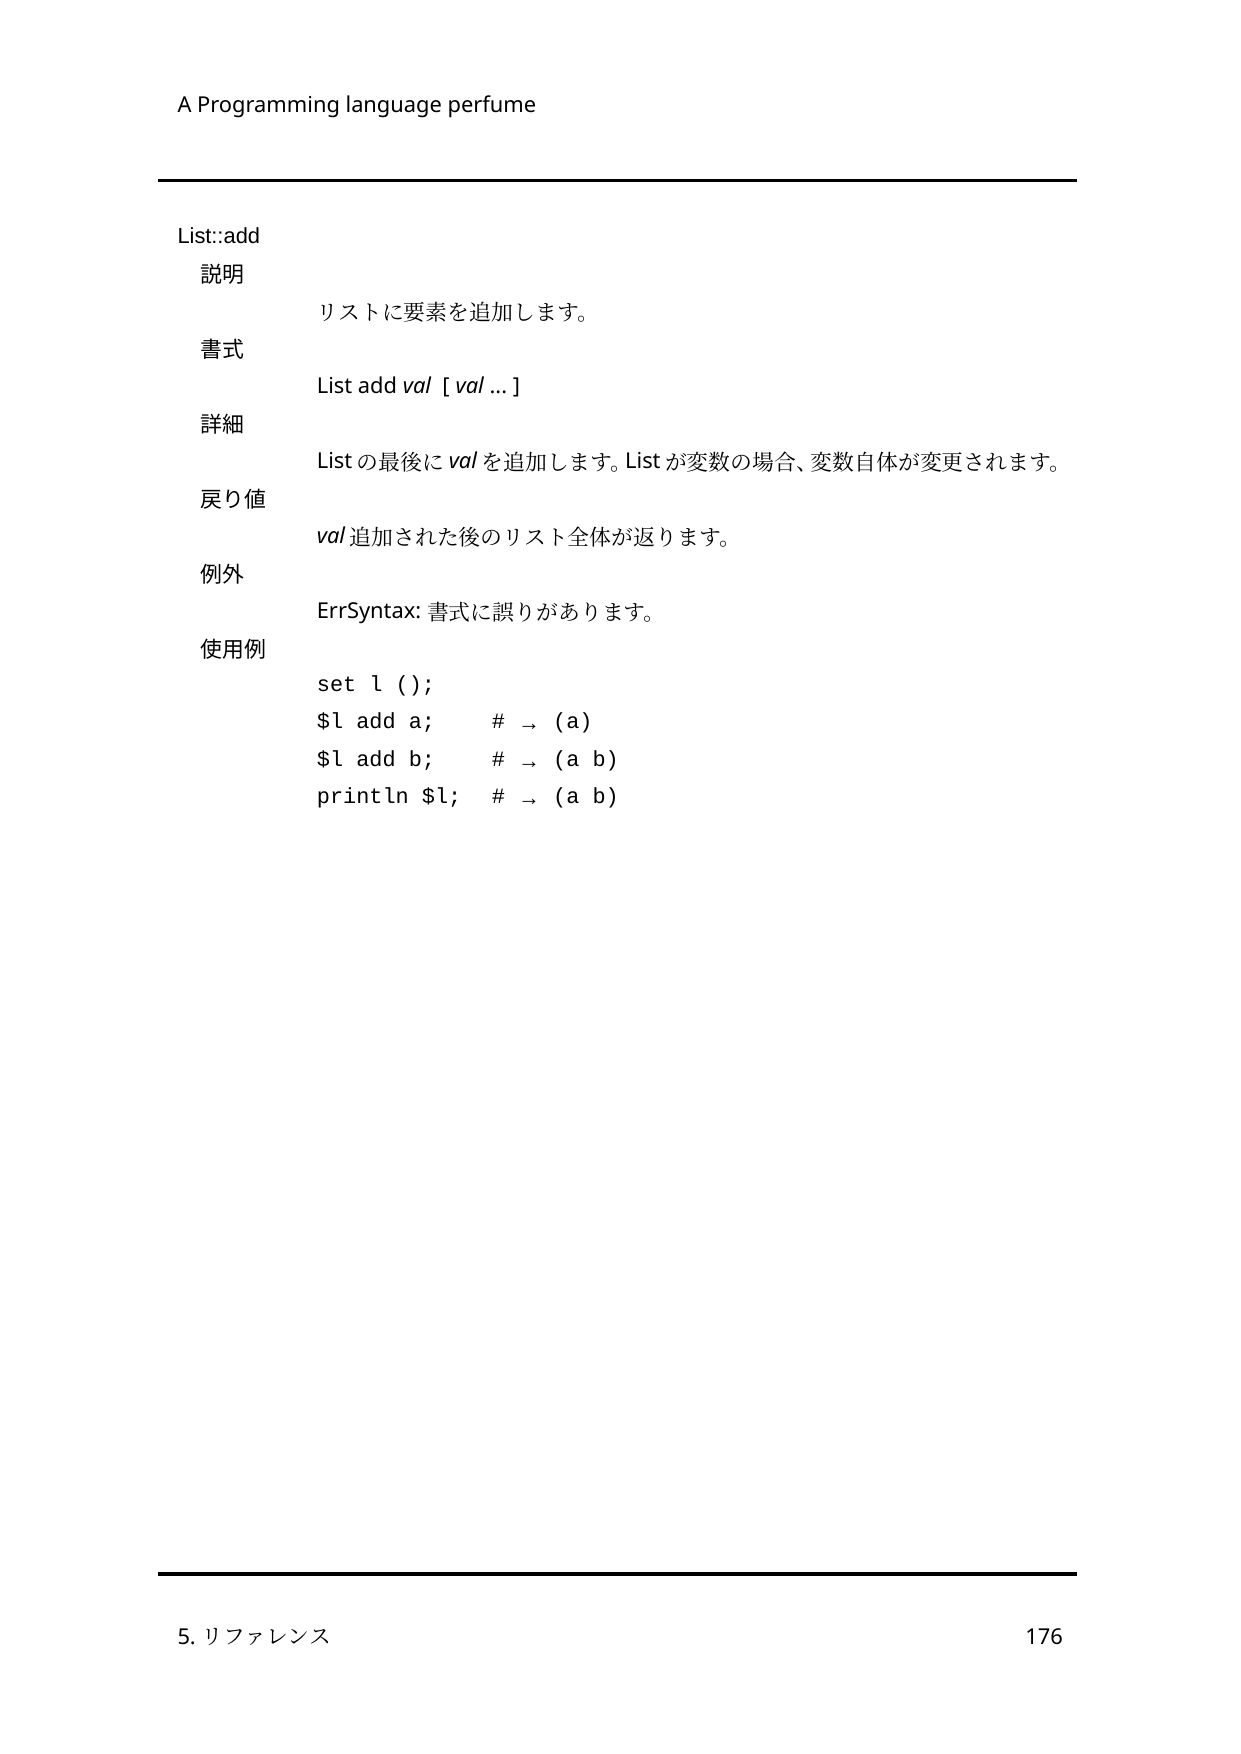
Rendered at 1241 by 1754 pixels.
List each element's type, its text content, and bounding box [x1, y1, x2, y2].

table_cell 書式 [200, 329, 317, 404]
table_header 説明 [200, 254, 317, 329]
table_cell List add val [ val ... ] [317, 329, 1063, 404]
table_cell 詳細 [200, 404, 317, 479]
table_cell 戻り値 [200, 479, 317, 554]
table_cell val追加された後のリスト全体が返ります。 [317, 479, 1063, 554]
table_cell ErrSyntax: 書式に誤りがあります。 [317, 554, 1063, 629]
table_cell Listの最後にvalを追加します。Listが変数の場合、変数自体が変更されます。 [317, 404, 1063, 479]
table_cell 使用例 [200, 629, 317, 817]
subtitle List::add [177, 217, 1063, 254]
table_cell 例外 [200, 554, 317, 629]
table_header リストに要素を追加します。 [317, 254, 1063, 329]
table_cell set l (); $l add a; # → (a) $l add b; # → (a b) println $l; # → (a b) [317, 629, 1063, 817]
